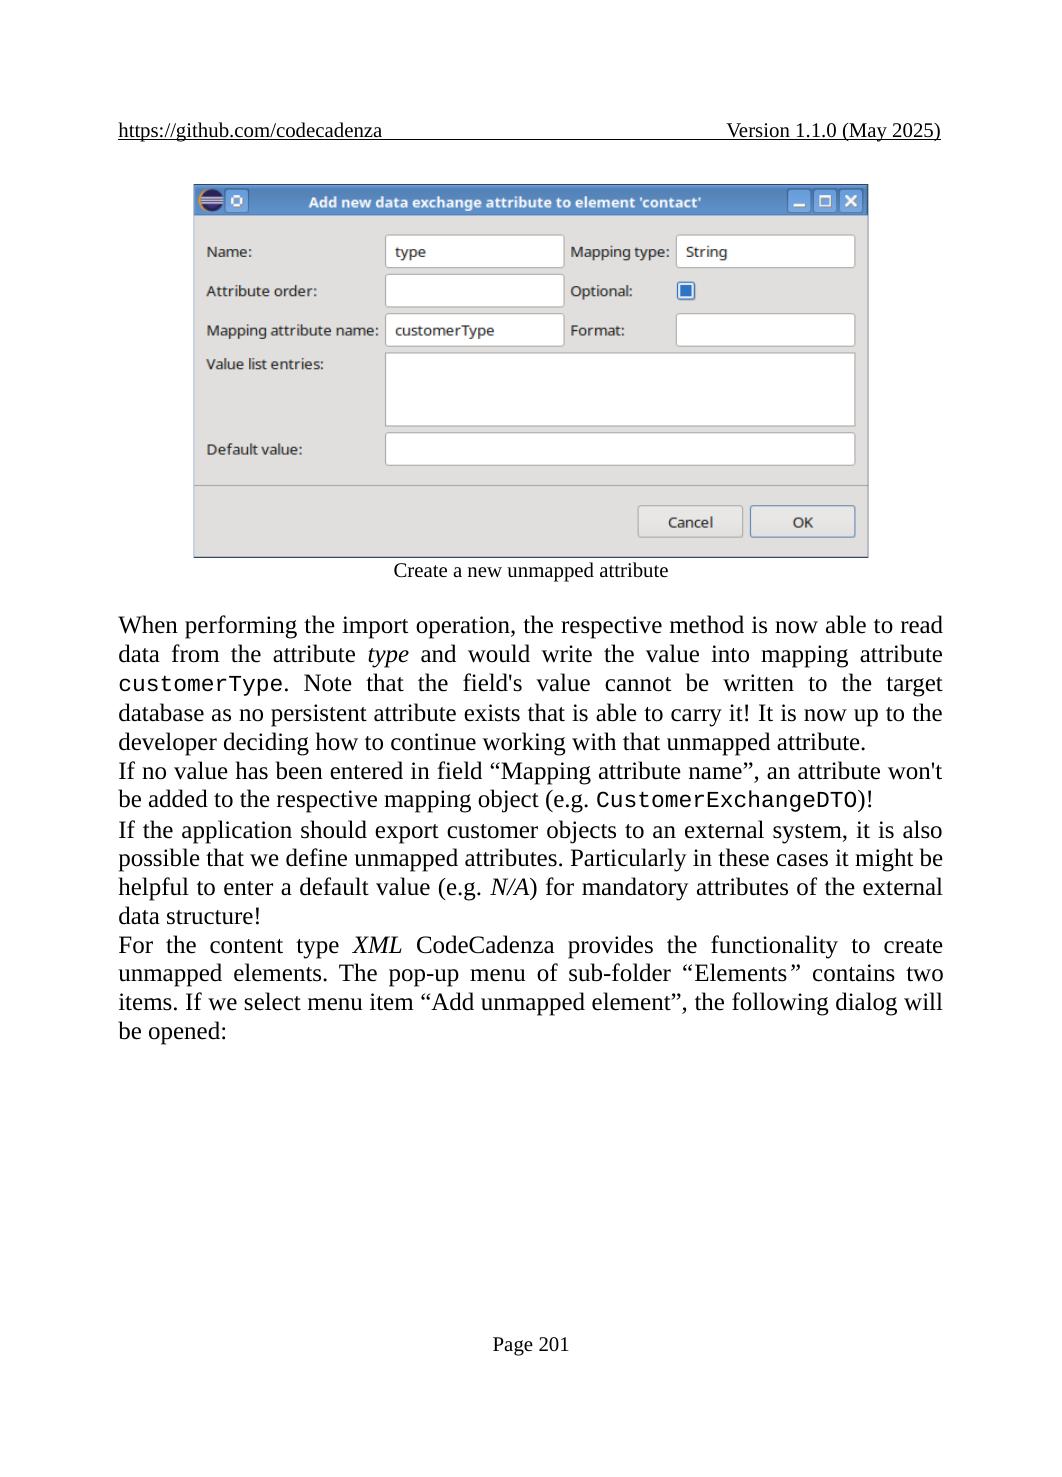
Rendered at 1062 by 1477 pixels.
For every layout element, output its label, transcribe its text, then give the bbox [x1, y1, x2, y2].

text For the content type XML CodeCadenza provides the functionality to create unmapped elements. The pop-up menu of sub-folder “Elements” contains two items. If we select menu item “Add unmapped element”, the following dialog will be opened: [118, 930, 944, 1045]
text If the application should export customer objects to an external system, it is also possible that we define unmapped attributes. Particularly in these cases it might be helpful to enter a default value (e.g. N/A) for mandatory attributes of the external data structure! [118, 815, 944, 930]
text Create a new unmapped attribute [193, 558, 868, 582]
picture [193, 184, 869, 558]
text When performing the import operation, the respective method is now able to read data from the attribute type and would write the value into mapping attribute customerType. Note that the field's value cannot be written to the target database as no persistent attribute exists that is able to carry it! It is now up to the developer deciding how to continue working with that unmapped attribute. [118, 611, 944, 756]
text If no value has been entered in field “Mapping attribute name”, an attribute won't be added to the respective mapping object (e.g. CustomerExchangeDTO)! [118, 756, 944, 815]
